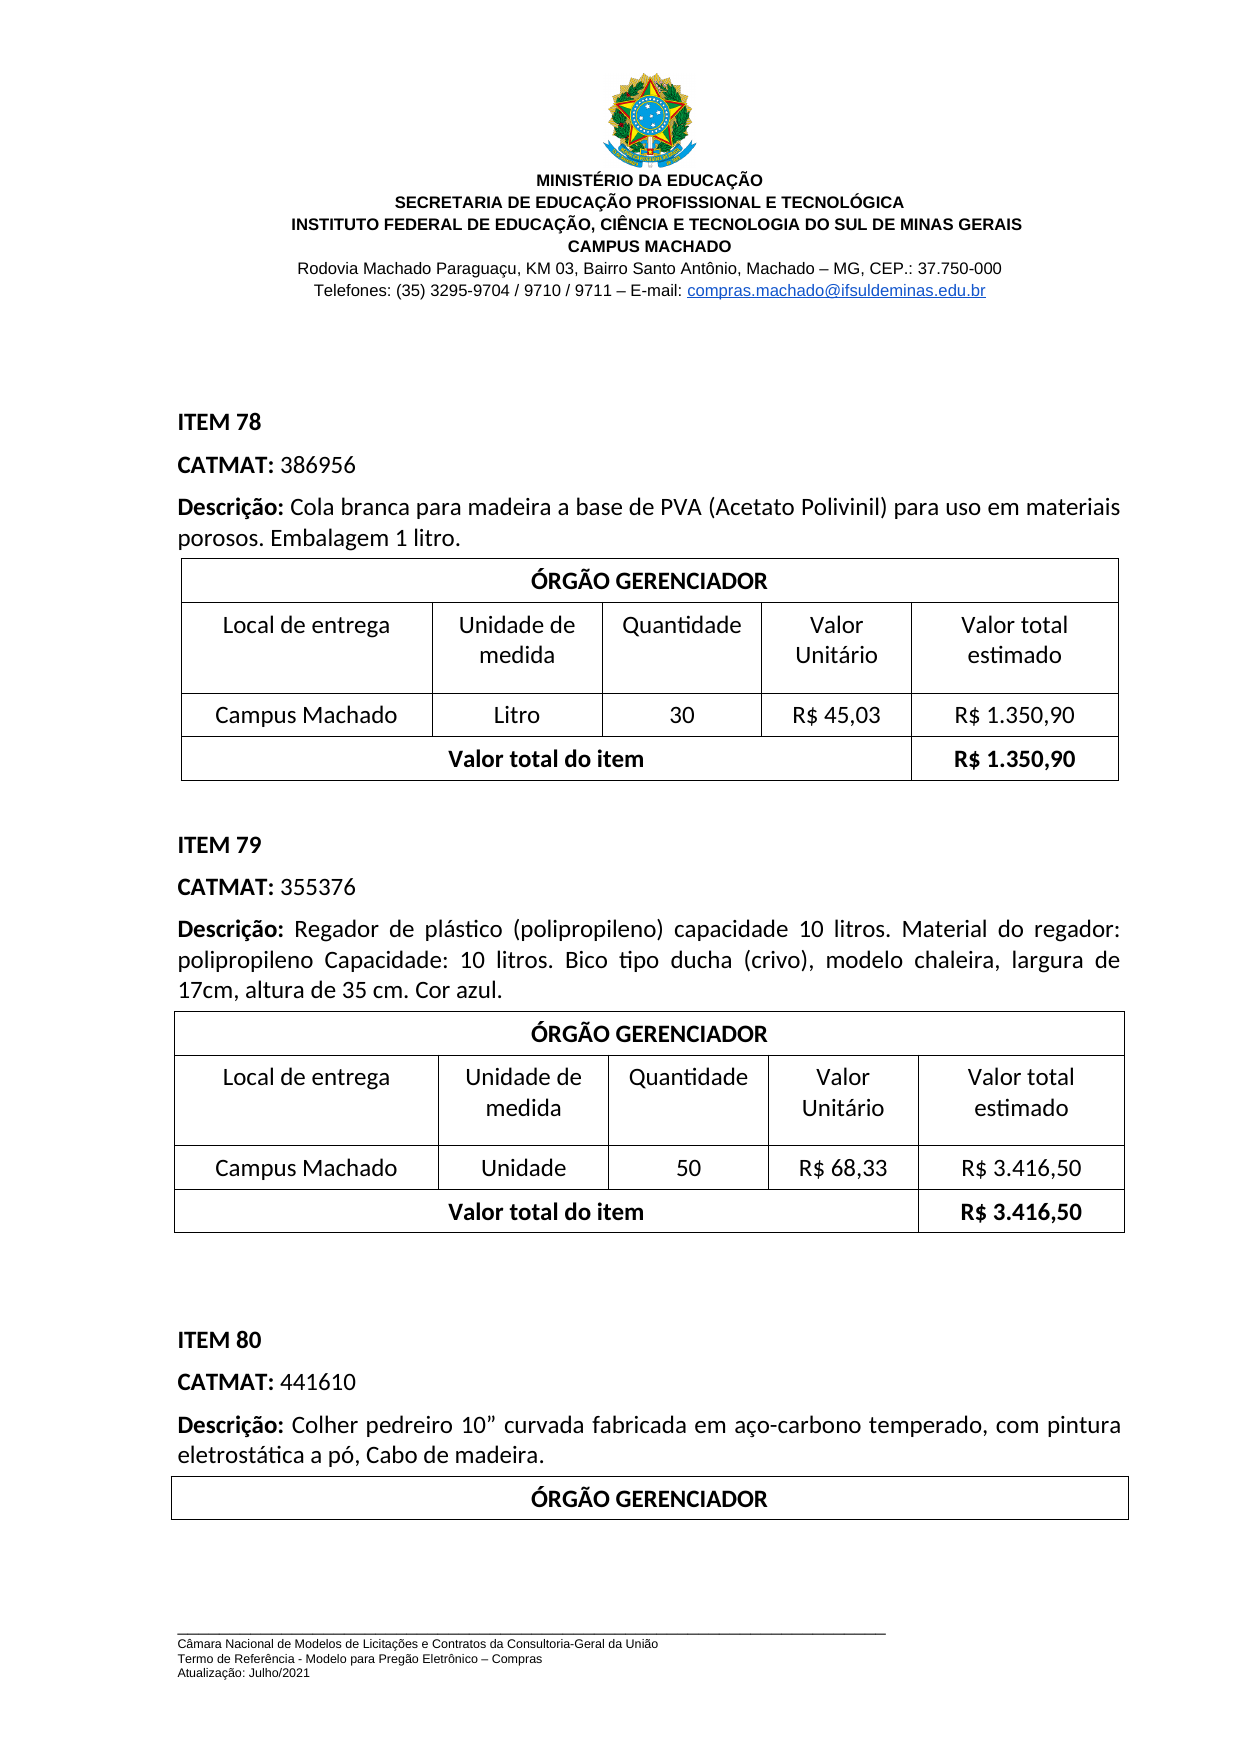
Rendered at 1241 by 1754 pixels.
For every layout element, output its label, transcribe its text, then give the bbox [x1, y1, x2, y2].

table_header ÓRGÃO GERENCIADOR [172, 1477, 1128, 1519]
picture [669, 149, 680, 155]
table_cell Unidade de medida [439, 1056, 608, 1145]
table_cell R$ 3.416,50 [919, 1190, 1124, 1232]
text CATMAT: 441610 [177, 1366, 1122, 1397]
table_cell R$ 45,03 [762, 694, 911, 736]
table_cell Valor Unitário [762, 603, 911, 693]
table_cell Unidade de medida [433, 603, 602, 693]
table_cell 30 [603, 694, 761, 736]
table_cell R$ 68,33 [769, 1146, 918, 1189]
table_cell Campus Machado [175, 1146, 438, 1189]
text CATMAT: 386956 [177, 449, 1122, 479]
text ITEM 79 [177, 829, 1122, 859]
text ITEM 78 [177, 407, 1122, 437]
table_cell Valor total estimado [919, 1056, 1124, 1145]
table_cell Unidade [439, 1146, 608, 1189]
table_cell 50 [609, 1146, 768, 1189]
text ITEM 80 [177, 1324, 1122, 1354]
text Descrição: Cola branca para madeira a base de PVA (Acetato Polivinil) para uso em materiais porosos. Embalagem 1 litro. [177, 491, 1122, 552]
table_header ÓRGÃO GERENCIADOR [175, 1012, 1124, 1054]
text CATMAT: 355376 [177, 871, 1122, 902]
table_cell Local de entrega [175, 1056, 438, 1145]
table_header ÓRGÃO GERENCIADOR [182, 559, 1118, 602]
table_cell Valor total do item [182, 737, 911, 779]
picture [643, 163, 658, 168]
table_cell Litro [433, 694, 602, 736]
picture [603, 73, 697, 168]
table_cell Quantidade [609, 1056, 768, 1145]
table_cell Local de entrega [182, 603, 432, 693]
table_cell Valor total estimado [912, 603, 1118, 693]
table_cell R$ 1.350,90 [912, 694, 1118, 736]
table_cell R$ 1.350,90 [912, 737, 1118, 779]
table_cell Campus Machado [182, 694, 432, 736]
table_cell R$ 3.416,50 [919, 1146, 1124, 1189]
text Descrição: Regador de plástico (polipropileno) capacidade 10 litros. Material do regador: polipropileno Capacidade: 10 litros. Bico tipo ducha (crivo), modelo chaleira, largura de 17cm, altura de 35 cm. Cor azul. [177, 914, 1122, 1005]
table_cell Quantidade [603, 603, 761, 693]
table_cell Valor total do item [175, 1190, 918, 1232]
text Descrição: Colher pedreiro 10” curvada fabricada em aço-carbono temperado, com pintura eletrostática a pó, Cabo de madeira. [177, 1409, 1122, 1470]
table_cell Valor Unitário [769, 1056, 918, 1145]
